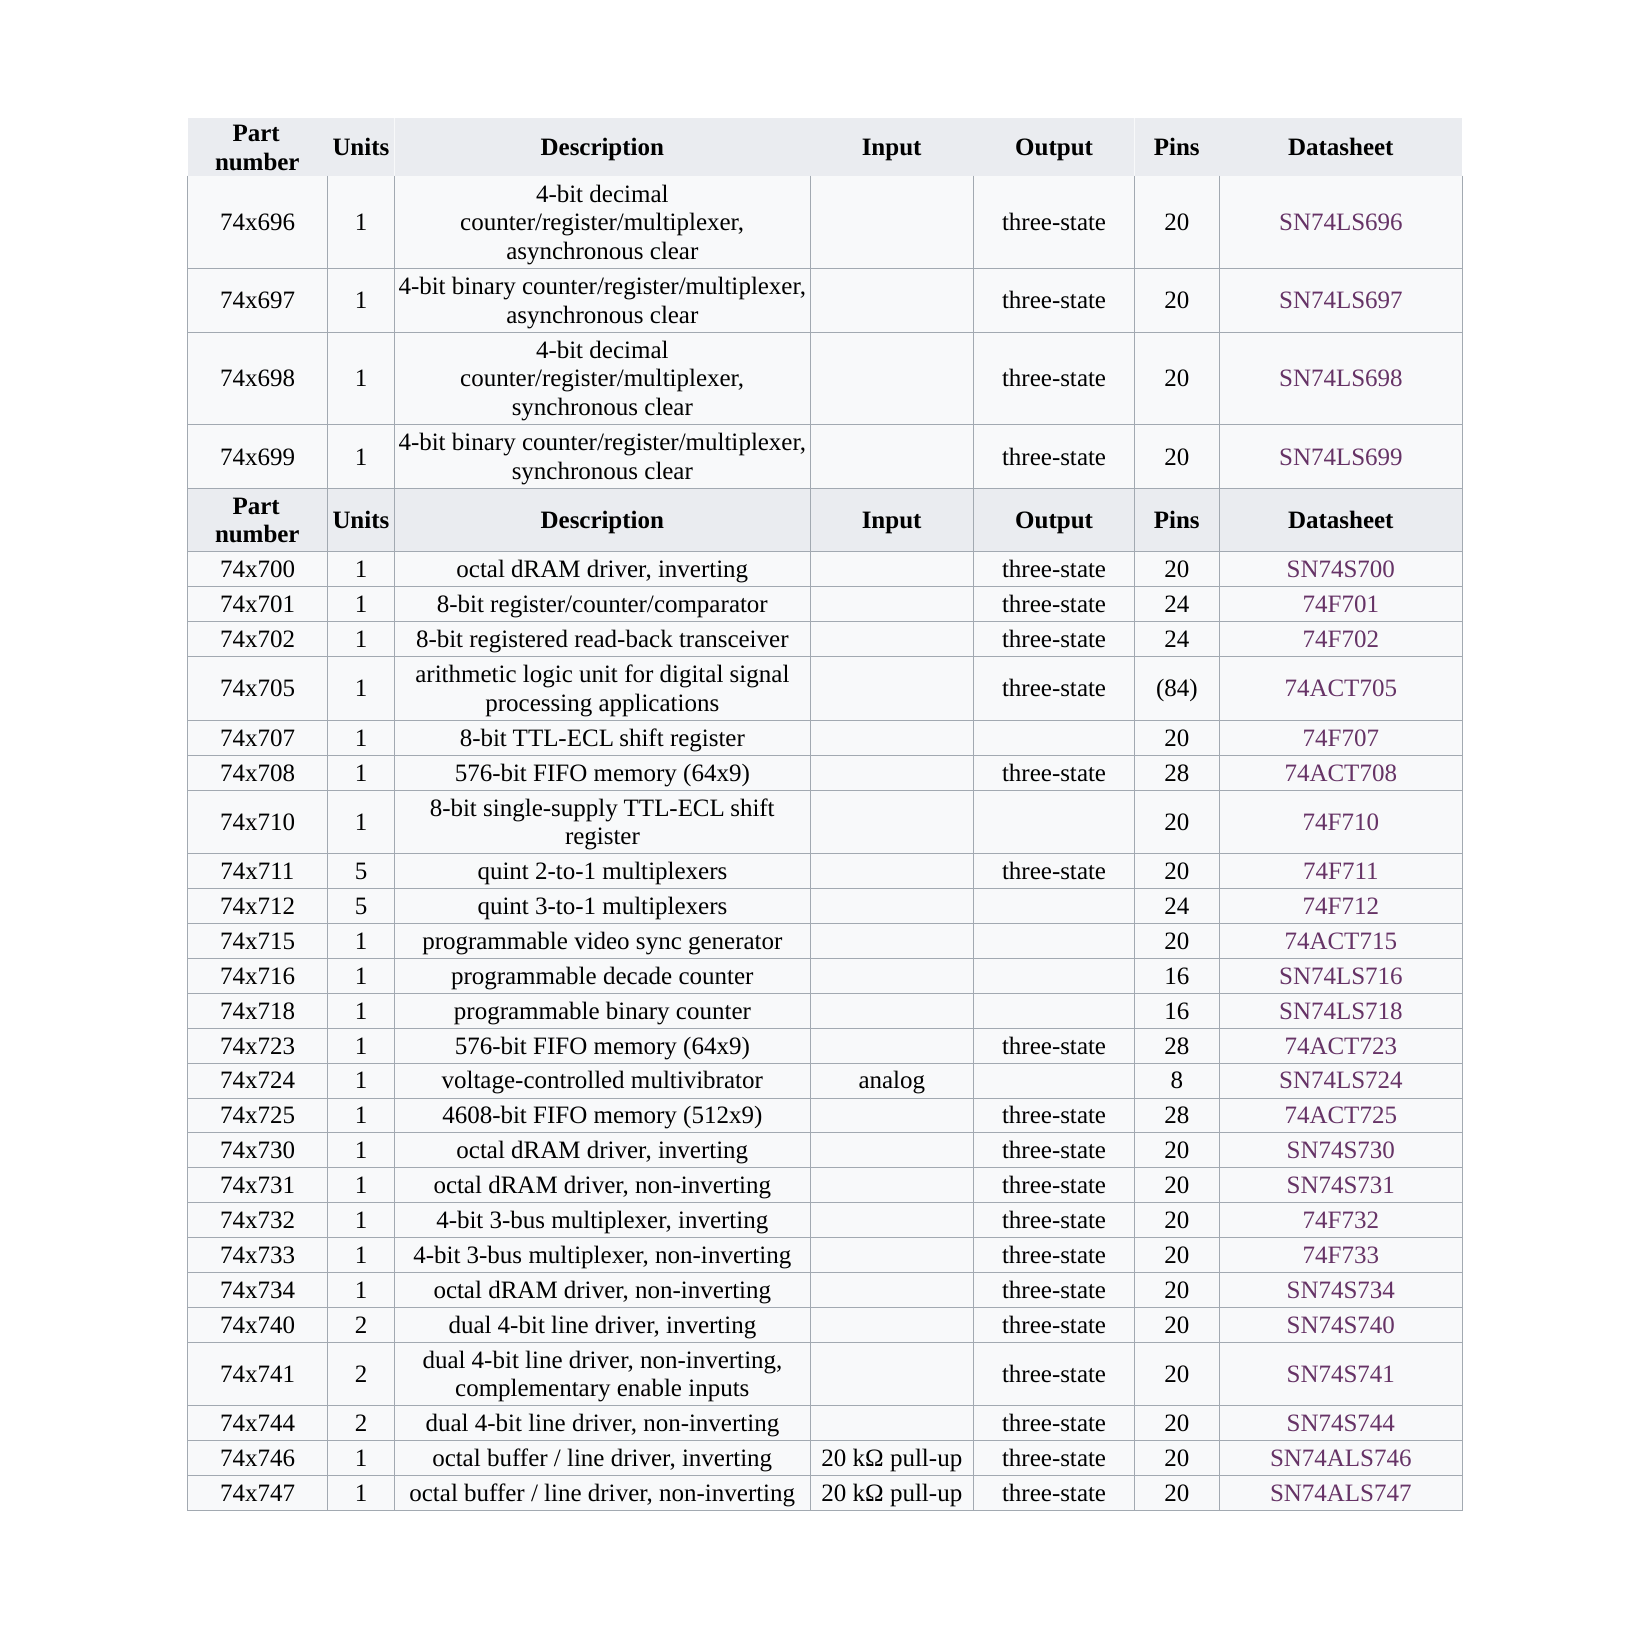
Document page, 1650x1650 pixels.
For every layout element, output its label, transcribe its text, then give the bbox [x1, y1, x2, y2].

table_cell [811, 552, 973, 586]
table_cell [811, 587, 973, 621]
table_cell 20 [1135, 1343, 1219, 1405]
table_cell 24 [1135, 587, 1219, 621]
table_cell 1 [328, 587, 394, 621]
table_cell 4608-bit FIFO memory (512x9) [395, 1099, 810, 1132]
table_cell 1 [328, 721, 394, 754]
table_cell [811, 333, 973, 424]
table_cell SN74LS718 [1220, 994, 1462, 1028]
table_cell 5 [328, 854, 394, 888]
table_cell 20 [1135, 1476, 1219, 1510]
table_cell [811, 657, 973, 720]
table_cell 74ACT723 [1220, 1029, 1462, 1062]
table_cell 20 [1135, 176, 1219, 268]
table_cell SN74LS699 [1220, 425, 1462, 488]
table_cell 576-bit FIFO memory (64x9) [395, 1029, 810, 1062]
table_cell [811, 721, 973, 754]
table_cell 1 [328, 1168, 394, 1202]
table_cell 74x725 [188, 1099, 327, 1132]
table_cell 2 [328, 1406, 394, 1440]
table_cell 74x702 [188, 622, 327, 656]
table_cell programmable binary counter [395, 994, 810, 1028]
table_cell 28 [1135, 1099, 1219, 1132]
table_cell [811, 1406, 973, 1440]
table_cell [811, 959, 973, 993]
table_cell 1 [328, 1273, 394, 1307]
table_cell 74x731 [188, 1168, 327, 1202]
table_cell Part number [188, 489, 327, 551]
table_cell SN74S741 [1220, 1343, 1462, 1405]
table_cell 8-bit single-supply TTL-ECL shift register [395, 791, 810, 853]
table_cell octal buffer / line driver, non-inverting [395, 1476, 810, 1510]
table_cell 8 [1135, 1064, 1219, 1097]
table_cell 1 [328, 1441, 394, 1475]
table_cell 20 [1135, 1406, 1219, 1440]
table_cell three-state [974, 657, 1134, 720]
table_cell [811, 269, 973, 332]
table_cell 74x697 [188, 269, 327, 332]
table_cell [811, 1343, 973, 1405]
table_cell three-state [974, 587, 1134, 621]
table_cell 4-bit binary counter/register/multiplexer, synchronous clear [395, 425, 810, 488]
table_cell SN74ALS746 [1220, 1441, 1462, 1475]
table_cell 74x733 [188, 1238, 327, 1272]
table_cell SN74LS697 [1220, 269, 1462, 332]
table_cell three-state [974, 1308, 1134, 1342]
table_cell 1 [328, 1099, 394, 1132]
table_cell [811, 994, 973, 1028]
table_cell 74x746 [188, 1441, 327, 1475]
table_cell 20 [1135, 721, 1219, 754]
table_cell 1 [328, 1238, 394, 1272]
table_header Description [395, 118, 810, 176]
table_cell [974, 791, 1134, 853]
table_cell 74x705 [188, 657, 327, 720]
table_cell 24 [1135, 889, 1219, 923]
table_cell 28 [1135, 1029, 1219, 1062]
table_cell 1 [328, 176, 394, 268]
table_cell SN74S740 [1220, 1308, 1462, 1342]
table_cell 74x708 [188, 756, 327, 789]
table_header Output [973, 118, 1134, 176]
table_cell SN74S731 [1220, 1168, 1462, 1202]
table_cell 1 [328, 959, 394, 993]
table_cell three-state [974, 333, 1134, 424]
table_cell three-state [974, 622, 1134, 656]
table_header Part number [188, 118, 327, 176]
table_cell 8-bit TTL-ECL shift register [395, 721, 810, 754]
table_cell three-state [974, 1203, 1134, 1237]
table_cell [811, 1133, 973, 1167]
table_cell 1 [328, 924, 394, 958]
table_cell 20 [1135, 1308, 1219, 1342]
table_cell three-state [974, 1406, 1134, 1440]
table_cell 74F732 [1220, 1203, 1462, 1237]
table_cell 74x700 [188, 552, 327, 586]
table_cell 74x718 [188, 994, 327, 1028]
table_cell three-state [974, 1343, 1134, 1405]
table_cell [811, 425, 973, 488]
table_cell three-state [974, 1029, 1134, 1062]
table_cell 2 [328, 1308, 394, 1342]
table_cell [974, 959, 1134, 993]
table_cell Output [974, 489, 1134, 551]
table_cell SN74LS724 [1220, 1064, 1462, 1097]
table_cell 74ACT715 [1220, 924, 1462, 958]
table_header Units [327, 118, 394, 176]
table_cell three-state [974, 176, 1134, 268]
table_cell 1 [328, 1029, 394, 1062]
table_cell 1 [328, 552, 394, 586]
table_cell 8-bit registered read-back transceiver [395, 622, 810, 656]
table_cell [811, 176, 973, 268]
table_cell 20 kΩ pull-up [811, 1476, 973, 1510]
table_cell 74x698 [188, 333, 327, 424]
table_cell 1 [328, 994, 394, 1028]
table_cell SN74S734 [1220, 1273, 1462, 1307]
table_cell 74x707 [188, 721, 327, 754]
table_cell [811, 756, 973, 789]
table_cell Input [811, 489, 973, 551]
table_cell 74ACT725 [1220, 1099, 1462, 1132]
table_cell [811, 1203, 973, 1237]
table_cell 74F711 [1220, 854, 1462, 888]
table_cell programmable video sync generator [395, 924, 810, 958]
table_cell 20 [1135, 924, 1219, 958]
table_cell 28 [1135, 756, 1219, 789]
table_cell three-state [974, 756, 1134, 789]
table_cell Units [328, 489, 394, 551]
table_cell 74x741 [188, 1343, 327, 1405]
table_cell 74x715 [188, 924, 327, 958]
table_cell [811, 622, 973, 656]
table_cell 20 [1135, 1238, 1219, 1272]
table_cell 20 [1135, 1273, 1219, 1307]
table_cell 74ACT705 [1220, 657, 1462, 720]
table_cell [811, 889, 973, 923]
table_cell 4-bit decimal counter/register/multiplexer, synchronous clear [395, 333, 810, 424]
table_cell Datasheet [1220, 489, 1462, 551]
table_cell 74x740 [188, 1308, 327, 1342]
table_cell 74F701 [1220, 587, 1462, 621]
table_cell SN74LS716 [1220, 959, 1462, 993]
table_cell 1 [328, 1064, 394, 1097]
table_cell arithmetic logic unit for digital signal processing applications [395, 657, 810, 720]
table_cell 16 [1135, 959, 1219, 993]
table_cell Pins [1135, 489, 1219, 551]
table_cell 4-bit 3-bus multiplexer, non-inverting [395, 1238, 810, 1272]
table_cell 74x730 [188, 1133, 327, 1167]
table_header Pins [1135, 118, 1219, 176]
table_cell 1 [328, 622, 394, 656]
table_cell 8-bit register/counter/comparator [395, 587, 810, 621]
table_cell 1 [328, 269, 394, 332]
table_cell 20 [1135, 854, 1219, 888]
table_cell 20 [1135, 333, 1219, 424]
table_cell [974, 994, 1134, 1028]
table_cell [811, 1273, 973, 1307]
table_cell 20 [1135, 269, 1219, 332]
table_cell 4-bit binary counter/register/multiplexer, asynchronous clear [395, 269, 810, 332]
table_cell 4-bit 3-bus multiplexer, inverting [395, 1203, 810, 1237]
table_cell 74F710 [1220, 791, 1462, 853]
table_cell SN74LS698 [1220, 333, 1462, 424]
table_cell 1 [328, 425, 394, 488]
table_cell [811, 1029, 973, 1062]
table_cell 2 [328, 1343, 394, 1405]
table_cell [811, 854, 973, 888]
table_cell 74x699 [188, 425, 327, 488]
table_cell 74F702 [1220, 622, 1462, 656]
table_cell SN74S744 [1220, 1406, 1462, 1440]
table_header Datasheet [1219, 118, 1462, 176]
table_cell 74x744 [188, 1406, 327, 1440]
table_cell 1 [328, 333, 394, 424]
table_cell three-state [974, 1168, 1134, 1202]
table_cell octal dRAM driver, inverting [395, 1133, 810, 1167]
table_cell 74x724 [188, 1064, 327, 1097]
table_cell programmable decade counter [395, 959, 810, 993]
table_cell Description [395, 489, 810, 551]
table_cell octal dRAM driver, non-inverting [395, 1168, 810, 1202]
table_cell three-state [974, 1099, 1134, 1132]
table_cell 74x723 [188, 1029, 327, 1062]
table_cell 20 [1135, 1441, 1219, 1475]
table_cell 1 [328, 791, 394, 853]
table_cell [974, 1064, 1134, 1097]
table_cell three-state [974, 1441, 1134, 1475]
table_cell 1 [328, 1133, 394, 1167]
table_cell 20 [1135, 425, 1219, 488]
table_cell 1 [328, 657, 394, 720]
table_cell octal buffer / line driver, inverting [395, 1441, 810, 1475]
table_cell 16 [1135, 994, 1219, 1028]
table_cell [811, 1168, 973, 1202]
table_cell SN74S700 [1220, 552, 1462, 586]
table_cell voltage-controlled multivibrator [395, 1064, 810, 1097]
table_cell 74x732 [188, 1203, 327, 1237]
table_cell SN74ALS747 [1220, 1476, 1462, 1510]
table_cell 74ACT708 [1220, 756, 1462, 789]
table_cell three-state [974, 1133, 1134, 1167]
table_cell [974, 721, 1134, 754]
table_cell 20 [1135, 1133, 1219, 1167]
table_cell three-state [974, 1273, 1134, 1307]
table_cell [811, 1238, 973, 1272]
table_cell 4-bit decimal counter/register/multiplexer, asynchronous clear [395, 176, 810, 268]
table_cell 20 [1135, 1168, 1219, 1202]
table_cell 1 [328, 1203, 394, 1237]
table_cell 74x696 [188, 176, 327, 268]
table_cell 1 [328, 756, 394, 789]
table_cell 20 [1135, 1203, 1219, 1237]
table_cell three-state [974, 552, 1134, 586]
table_cell [811, 924, 973, 958]
table_cell three-state [974, 1238, 1134, 1272]
table_header Input [810, 118, 973, 176]
table_cell 74x701 [188, 587, 327, 621]
table_cell 74x734 [188, 1273, 327, 1307]
table_cell analog [811, 1064, 973, 1097]
table_cell 24 [1135, 622, 1219, 656]
table_cell three-state [974, 1476, 1134, 1510]
table_cell three-state [974, 425, 1134, 488]
table_cell 576-bit FIFO memory (64x9) [395, 756, 810, 789]
table_cell 74F733 [1220, 1238, 1462, 1272]
table_cell [974, 924, 1134, 958]
table_cell 5 [328, 889, 394, 923]
table_cell 1 [328, 1476, 394, 1510]
table_cell quint 2-to-1 multiplexers [395, 854, 810, 888]
table_cell 20 kΩ pull-up [811, 1441, 973, 1475]
table_cell 74x711 [188, 854, 327, 888]
table_cell 74x712 [188, 889, 327, 923]
table_cell [811, 791, 973, 853]
table_cell dual 4-bit line driver, inverting [395, 1308, 810, 1342]
table_cell dual 4-bit line driver, non-inverting, complementary enable inputs [395, 1343, 810, 1405]
table_cell [811, 1308, 973, 1342]
table_cell quint 3-to-1 multiplexers [395, 889, 810, 923]
table_cell [811, 1099, 973, 1132]
table_cell 74F712 [1220, 889, 1462, 923]
table_cell 20 [1135, 791, 1219, 853]
table_cell 74x716 [188, 959, 327, 993]
table_cell three-state [974, 269, 1134, 332]
table_cell [974, 889, 1134, 923]
table_cell three-state [974, 854, 1134, 888]
table_cell octal dRAM driver, inverting [395, 552, 810, 586]
table_cell dual 4-bit line driver, non-inverting [395, 1406, 810, 1440]
table_cell 74x710 [188, 791, 327, 853]
table_cell 74x747 [188, 1476, 327, 1510]
table_cell SN74S730 [1220, 1133, 1462, 1167]
table_cell SN74LS696 [1220, 176, 1462, 268]
table_cell (84) [1135, 657, 1219, 720]
table_cell octal dRAM driver, non-inverting [395, 1273, 810, 1307]
table_cell 20 [1135, 552, 1219, 586]
table_cell 74F707 [1220, 721, 1462, 754]
